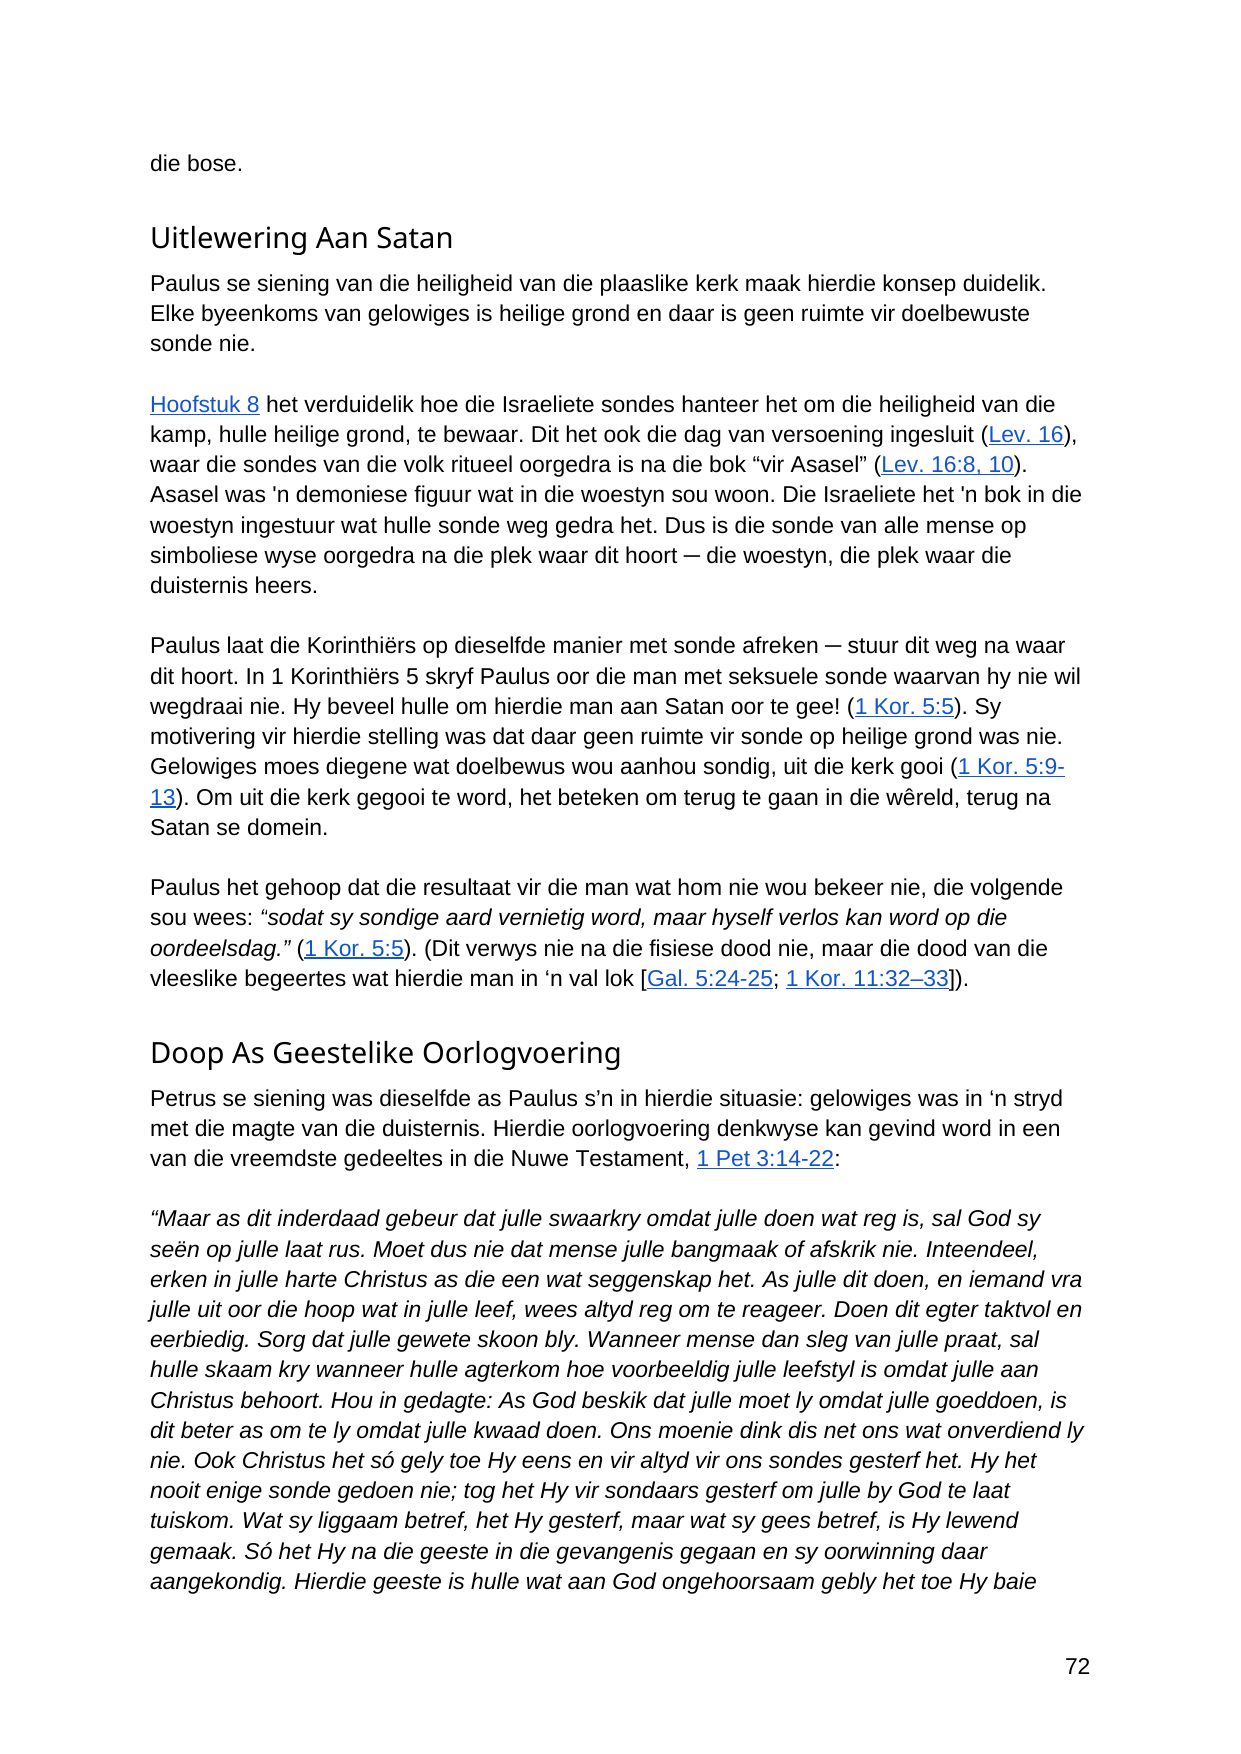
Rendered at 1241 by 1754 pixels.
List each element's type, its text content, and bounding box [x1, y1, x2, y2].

subtitle Doop As Geestelike Oorlogvoering [150, 1032, 1090, 1072]
text Hoofstuk 8 het verduidelik hoe die Israeliete sondes hanteer het om die heiligheid van die kamp, hulle heilige grond, te bewaar. Dit het ook die dag van versoening ingesluit (Lev. 16), waar die sondes van die volk ritueel oorgedra is na die bok “vir Asasel” (Lev. 16:8, 10). Asasel was 'n demoniese figuur wat in die woestyn sou woon. Die Israeliete het 'n bok in die woestyn ingestuur wat hulle sonde weg gedra het. Dus is die sonde van alle mense op simboliese wyse oorgedra na die plek waar dit hoort ─ die woestyn, die plek waar die duisternis heers. [150, 391, 1090, 598]
text Paulus het gehoop dat die resultaat vir die man wat hom nie wou bekeer nie, die volgende sou wees: “sodat sy sondige aard vernietig word, maar hyself verlos kan word op die oordeelsdag.” (1 Kor. 5:5). (Dit verwys nie na die fisiese dood nie, maar die dood van die vleeslike begeertes wat hierdie man in ‘n val lok [Gal. 5:24-25; 1 Kor. 11:32–33]). [150, 874, 1090, 991]
text Petrus se siening was dieselfde as Paulus s’n in hierdie situasie: gelowiges was in ‘n stryd met die magte van die duisternis. Hierdie oorlogvoering denkwyse kan gevind word in een van die vreemdste gedeeltes in die Nuwe Testament, 1 Pet 3:14-22: [150, 1084, 1090, 1171]
text Paulus laat die Korinthiërs op dieselfde manier met sonde afreken ─ stuur dit weg na waar dit hoort. In 1 Korinthiërs 5 skryf Paulus oor die man met seksuele sonde waarvan hy nie wil wegdraai nie. Hy beveel hulle om hierdie man aan Satan oor te gee! (1 Kor. 5:5). Sy motivering vir hierdie stelling was dat daar geen ruimte vir sonde op heilige grond was nie. Gelowiges moes diegene wat doelbewus wou aanhou sondig, uit die kerk gooi (1 Kor. 5:9-13). Om uit die kerk gegooi te word, het beteken om terug te gaan in die wêreld, terug na Satan se domein. [150, 632, 1090, 840]
text die bose. [150, 150, 1090, 176]
subtitle Uitlewering Aan Satan [150, 218, 1090, 257]
text Paulus se siening van die heiligheid van die plaaslike kerk maak hierdie konsep duidelik. Elke byeenkoms van gelowiges is heilige grond en daar is geen ruimte vir doelbewuste sonde nie. [150, 270, 1090, 357]
text “Maar as dit inderdaad gebeur dat julle swaarkry omdat julle doen wat reg is, sal God sy seën op julle laat rus. Moet dus nie dat mense julle bangmaak of afskrik nie. Inteendeel, erken in julle harte Christus as die een wat seggenskap het. As julle dit doen, en iemand vra julle uit oor die hoop wat in julle leef, wees altyd reg om te reageer. Doen dit egter taktvol en eerbiedig. Sorg dat julle gewete skoon bly. Wanneer mense dan sleg van julle praat, sal hulle skaam kry wanneer hulle agterkom hoe voorbeeldig julle leefstyl is omdat julle aan Christus behoort. Hou in gedagte: As God beskik dat julle moet ly omdat julle goeddoen, is dit beter as om te ly omdat julle kwaad doen. Ons moenie dink dis net ons wat onverdiend ly nie. Ook Christus het só gely toe Hy eens en vir altyd vir ons sondes gesterf het. Hy het nooit enige sonde gedoen nie; tog het Hy vir sondaars gesterf om julle by God te laat tuiskom. Wat sy liggaam betref, het Hy gesterf, maar wat sy gees betref, is Hy lewend gemaak. Só het Hy na die geeste in die gevangenis gegaan en sy oorwinning daar aangekondig. Hierdie geeste is hulle wat aan God ongehoorsaam gebly het toe Hy baie [150, 1205, 1090, 1594]
